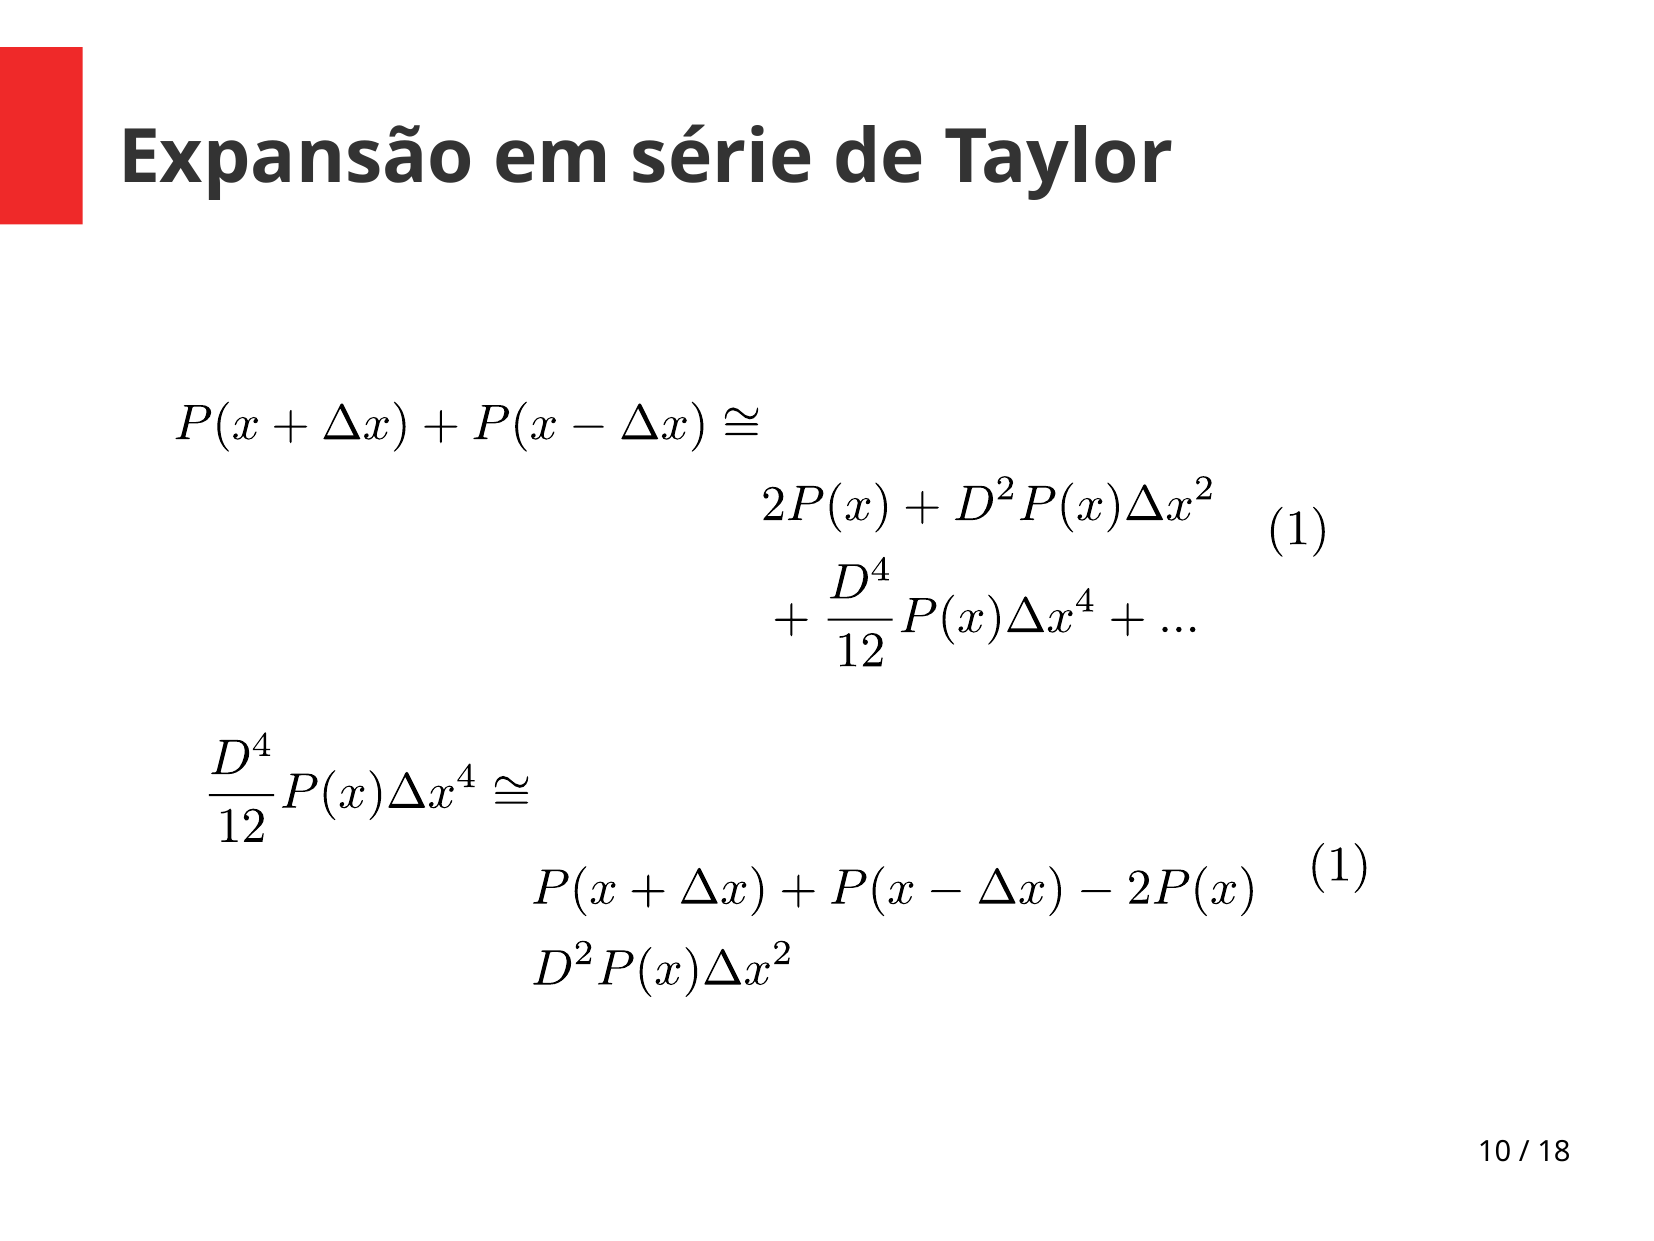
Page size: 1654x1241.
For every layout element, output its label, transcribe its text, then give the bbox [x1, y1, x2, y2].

title Expansão em série de Taylor [118, 49, 1571, 257]
text_box [175, 401, 1325, 667]
text_box [208, 732, 1367, 997]
